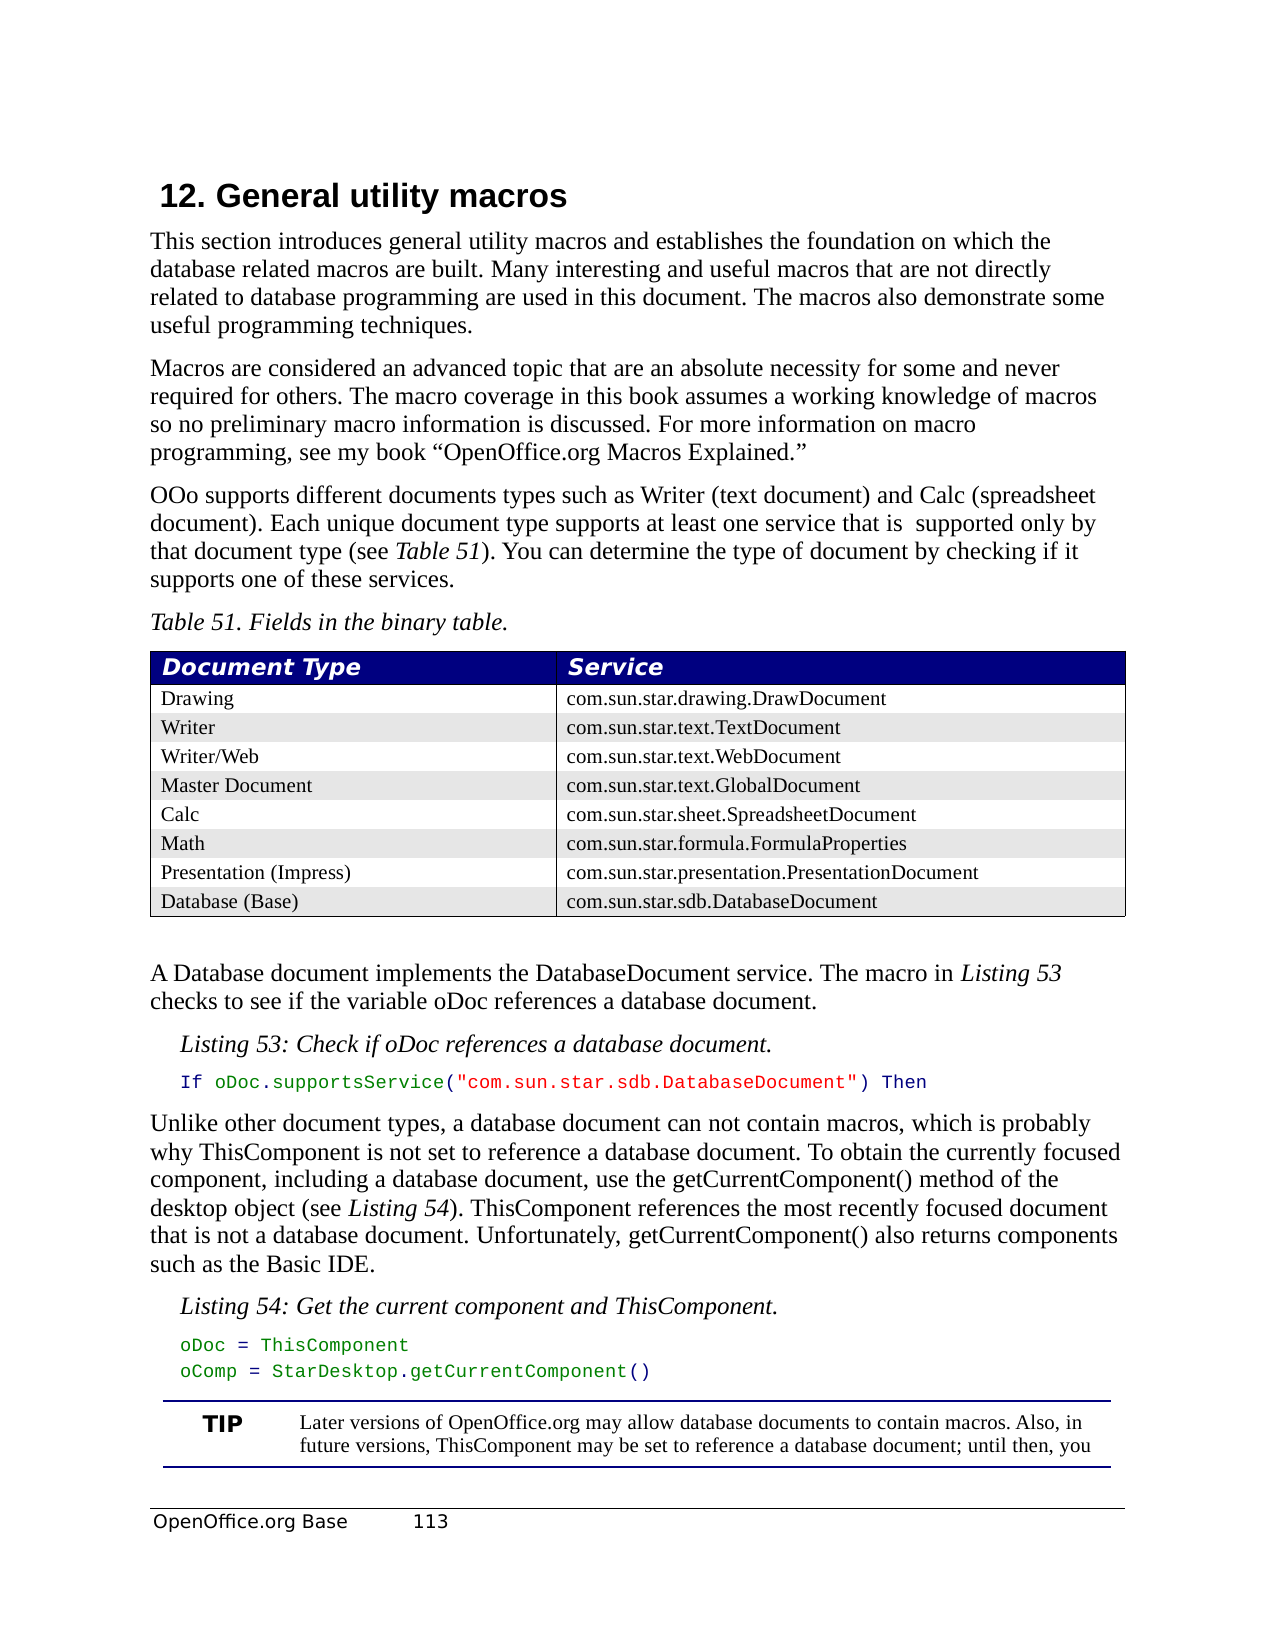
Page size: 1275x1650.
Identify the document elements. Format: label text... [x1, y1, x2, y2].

table_cell com.sun.star.text.TextDocument [557, 713, 1125, 742]
text This section introduces general utility macros and establishes the foundation on which the database related macros are built. Many interesting and useful macros that are not directly related to database programming are used in this document. The macros also demonstrate some useful programming techniques. [150, 227, 1125, 339]
text Macros are considered an advanced topic that are an absolute necessity for some and never required for others. The macro coverage in this book assumes a working knowledge of macros so no preliminary macro information is discussed. For more information on macro programming, see my book “OpenOffice.org Macros Explained.” [150, 354, 1125, 466]
table_cell Database (Base) [151, 887, 556, 916]
subtitle General utility macros [150, 177, 1125, 215]
table_cell com.sun.star.drawing.DrawDocument [557, 685, 1125, 713]
text oComp = StarDesktop.getCurrentComponent() [180, 1361, 1125, 1382]
text Unlike other document types, a database document can not contain macros, which is probably why ThisComponent is not set to reference a database document. To obtain the currently focused component, including a database document, use the getCurrentComponent() method of the desktop object (see Listing 54). ThisComponent references the most recently focused document that is not a database document. Unfortunately, getCurrentComponent() also returns components such as the Basic IDE. [150, 1109, 1125, 1277]
text A Database document implements the DatabaseDocument service. The macro in Listing 53 checks to see if the variable oDoc references a database document. [150, 959, 1125, 1015]
list Listing 54: Get the current component and ThisComponent. [180, 1292, 1125, 1320]
table_cell Presentation (Impress) [151, 858, 556, 887]
table_header Document Type [151, 652, 556, 684]
table_cell com.sun.star.sheet.SpreadsheetDocument [557, 800, 1125, 829]
table_cell Master Document [151, 771, 556, 800]
table_cell Writer/Web [151, 742, 556, 771]
text oDoc = ThisComponent [180, 1335, 1125, 1357]
table_cell com.sun.star.presentation.PresentationDocument [557, 858, 1125, 887]
text If oDoc.supportsService("com.sun.star.sdb.DatabaseDocument") Then [180, 1073, 1125, 1094]
table_cell com.sun.star.sdb.DatabaseDocument [557, 887, 1125, 916]
table_header Later versions of OpenOffice.org may allow database documents to contain macros. Also, in future versions, ThisComponent may be set to reference a database document; until then, you [283, 1402, 1111, 1466]
table_cell Math [151, 829, 556, 858]
table_cell com.sun.star.text.GlobalDocument [557, 771, 1125, 800]
list Listing 53: Check if oDoc references a database document. [180, 1030, 1125, 1058]
table_header Service [557, 652, 1125, 684]
table_cell Writer [151, 713, 556, 742]
text Table 51. Fields in the binary table. [150, 608, 1125, 636]
table_cell Drawing [151, 685, 556, 713]
text OOo supports different documents types such as Writer (text document) and Calc (spreadsheet document). Each unique document type supports at least one service that is supported only by that document type (see Table 51). You can determine the type of document by checking if it supports one of these services. [150, 481, 1125, 593]
table_cell Calc [151, 800, 556, 829]
table_cell com.sun.star.text.WebDocument [557, 742, 1125, 771]
table_header TIP [163, 1402, 283, 1466]
table_cell com.sun.star.formula.FormulaProperties [557, 829, 1125, 858]
